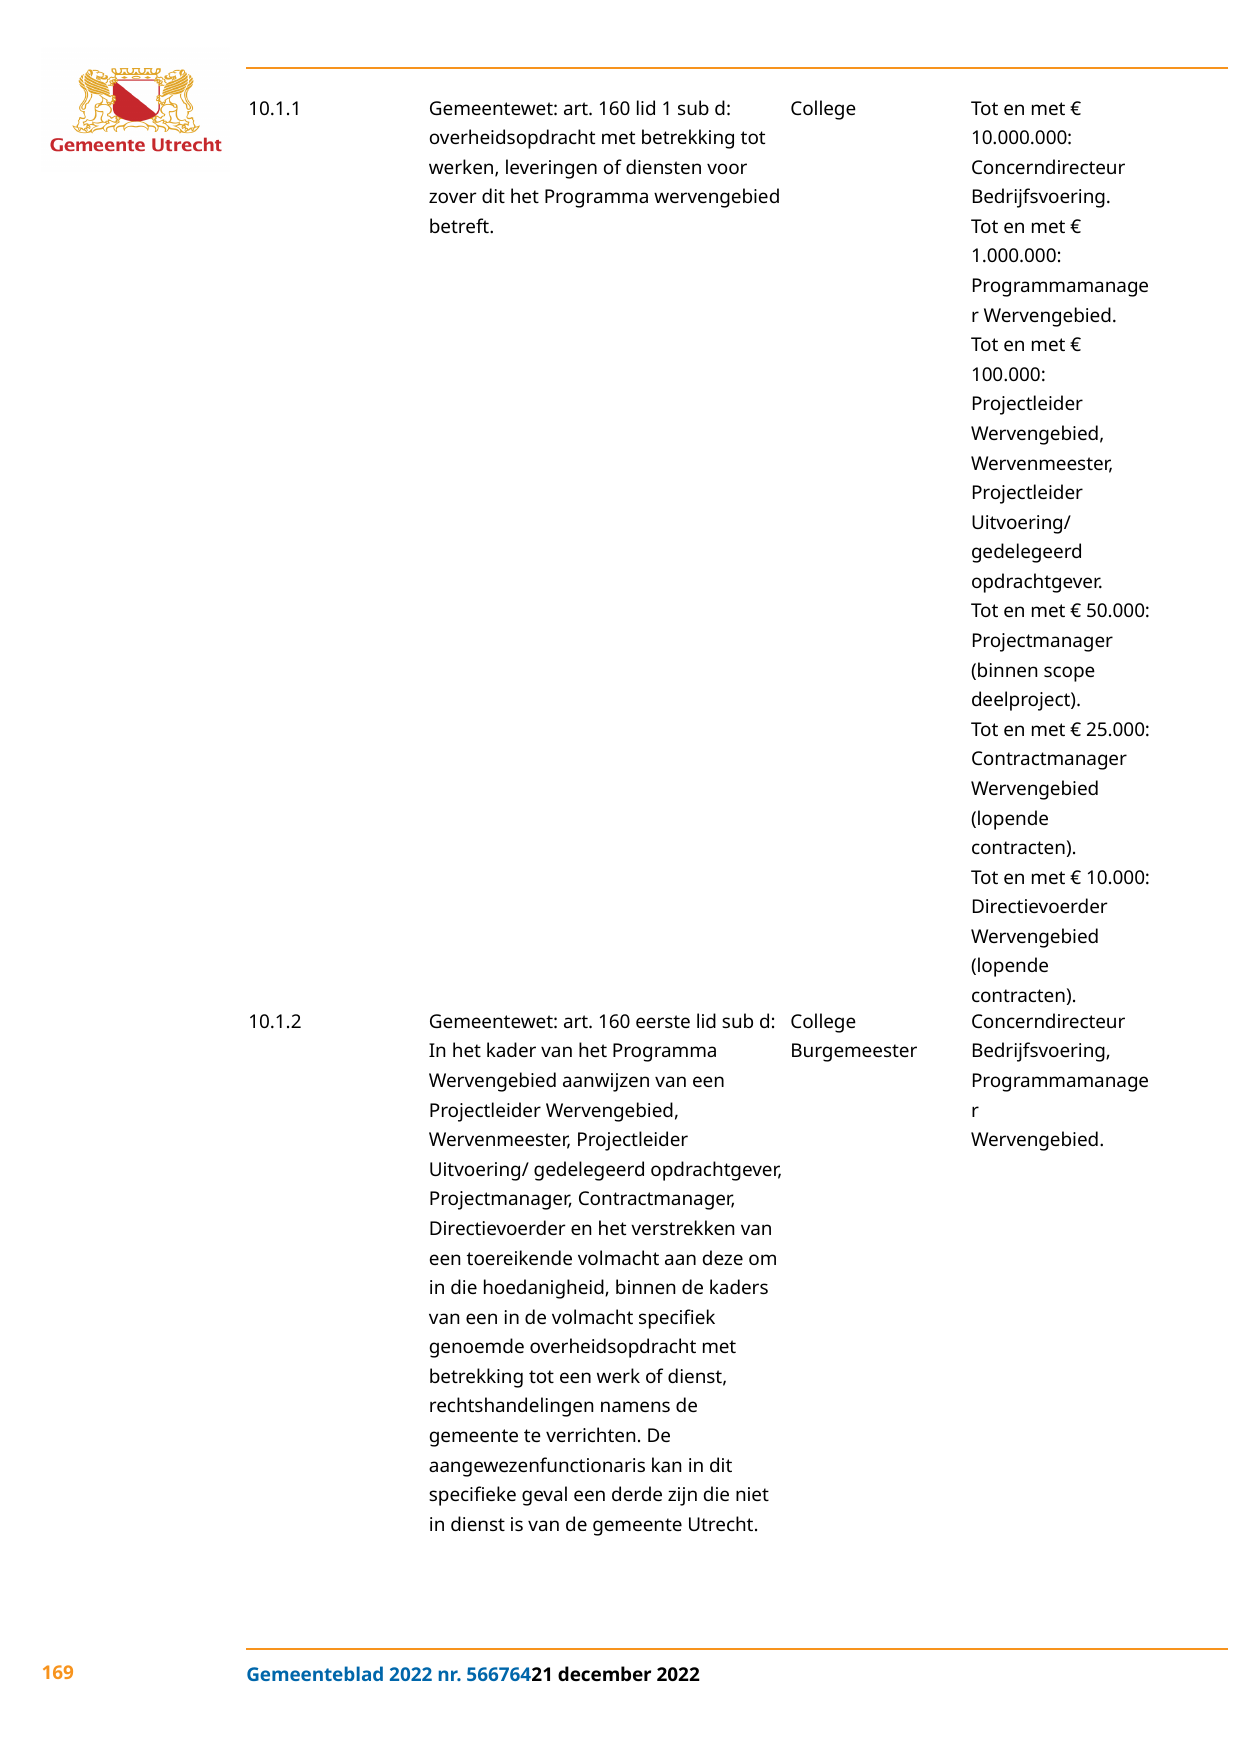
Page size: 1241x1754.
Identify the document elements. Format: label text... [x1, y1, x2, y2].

table_cell 10.1.2 [248, 1008, 429, 1537]
table_cell Gemeentewet: art. 160 lid 1 sub d: overheidsopdracht met betrekking tot werken, leveringen of diensten voor zover dit het Programma wervengebied betreft. [429, 95, 790, 1008]
picture [41, 47, 231, 172]
table_cell 10.1.1 [248, 95, 429, 1008]
table_cell College [790, 95, 971, 1008]
table_cell College Burgemeester [790, 1008, 971, 1537]
table_cell Gemeentewet: art. 160 eerste lid sub d: In het kader van het Programma Wervengebied aanwijzen van een Projectleider Wervengebied, Wervenmeester, Projectleider Uitvoering/ gedelegeerd opdrachtgever, Projectmanager, Contractmanager, Directievoerder en het verstrekken van een toereikende volmacht aan deze om in die hoedanigheid, binnen de kaders van een in de volmacht specifiek genoemde overheidsopdracht met betrekking tot een werk of dienst, rechtshandelingen namens de gemeente te verrichten. De aangewezenfunctionaris kan in dit specifieke geval een derde zijn die niet in dienst is van de gemeente Utrecht. [429, 1008, 790, 1537]
table_cell Tot en met € 10.000.000: Concerndirecteur Bedrijfsvoering. Tot en met € 1.000.000: Programmamanager Wervengebied. Tot en met € 100.000: Projectleider Wervengebied, Wervenmeester, Projectleider Uitvoering/ gedelegeerd opdrachtgever. Tot en met € 50.000: Projectmanager (binnen scope deelproject). Tot en met € 25.000: Contractmanager Wervengebied (lopende contracten). Tot en met € 10.000: Directievoerder Wervengebied (lopende contracten). [971, 95, 1152, 1008]
table_cell Concerndirecteur Bedrijfsvoering, Programmamanager Wervengebied. [971, 1008, 1152, 1537]
